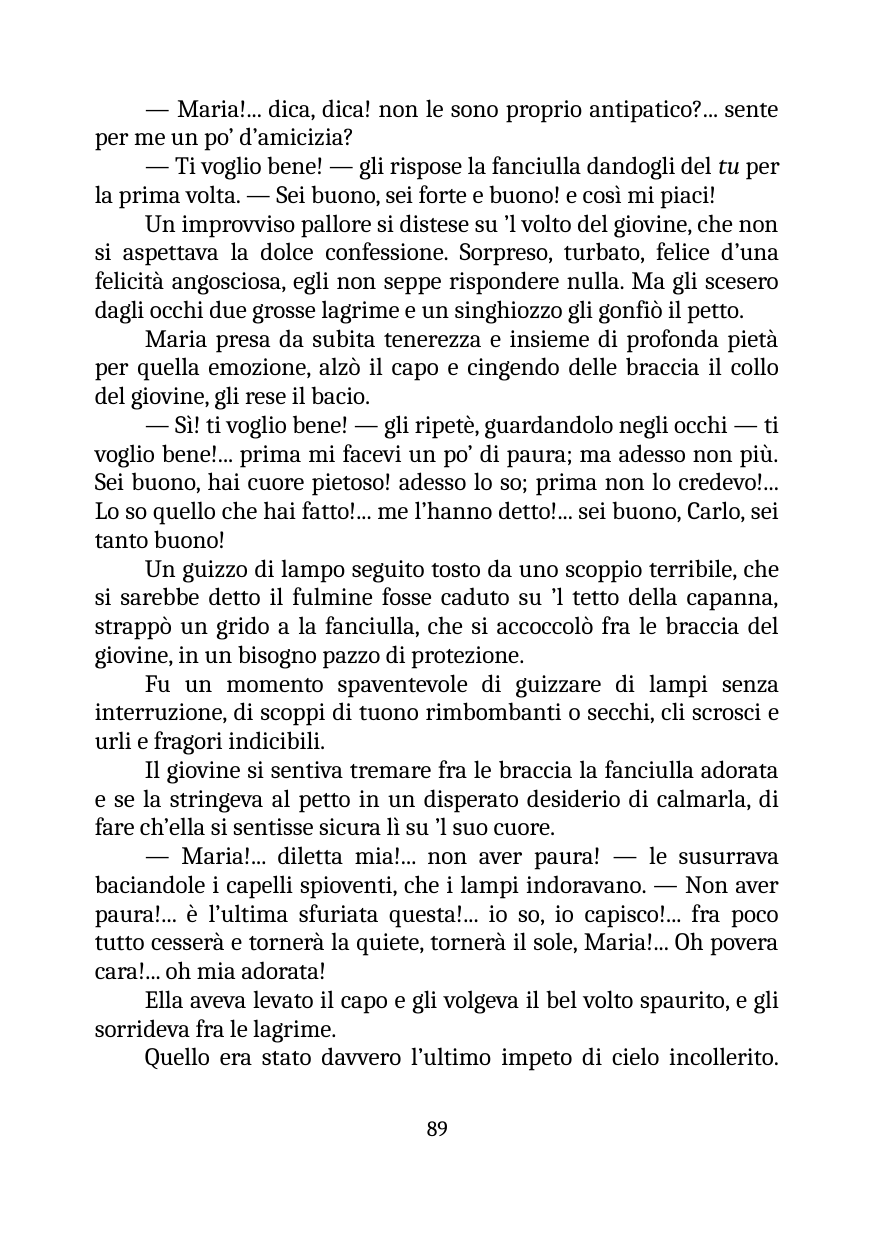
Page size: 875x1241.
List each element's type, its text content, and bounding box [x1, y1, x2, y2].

text — Maria!... diletta mia!... non aver paura! — le susurrava baciandole i capelli spioventi, che i lampi indoravano. — Non aver paura!... è l’ultima sfuriata questa!... io so, io capisco!... fra poco tutto cesserà e tornerà la quiete, tornerà il sole, Maria!... Oh povera cara!... oh mia adorata! [94, 842, 779, 986]
text — Sì! ti voglio bene! — gli ripetè, guardandolo negli occhi — ti voglio bene!... prima mi facevi un po’ di paura; ma adesso non più. Sei buono, hai cuore pietoso! adesso lo so; prima non lo credevo!... Lo so quello che hai fatto!... me l’hanno detto!... sei buono, Carlo, sei tanto buono! [94, 411, 779, 554]
text Quello era stato davvero l’ultimo impeto di cielo incollerito. [94, 1043, 779, 1072]
text Fu un momento spaventevole di guizzare di lampi senza interruzione, di scoppi di tuono rimbombanti o secchi, cli scrosci e urli e fragori indicibili. [94, 669, 779, 756]
text Un guizzo di lampo seguito tosto da uno scoppio terribile, che si sarebbe detto il fulmine fosse caduto su ’l tetto della capanna, strappò un grido a la fanciulla, che si accoccolò fra le braccia del giovine, in un bisogno pazzo di protezione. [94, 554, 779, 669]
text Il giovine si sentiva tremare fra le braccia la fanciulla adorata e se la stringeva al petto in un disperato desiderio di calmarla, di fare ch’ella si sentisse sicura lì su ’l suo cuore. [94, 756, 779, 842]
text Un improvviso pallore si distese su ’l volto del giovine, che non si aspettava la dolce confessione. Sorpreso, turbato, felice d’una felicità angosciosa, egli non seppe rispondere nulla. Ma gli scesero dagli occhi due grosse lagrime e un singhiozzo gli gonfiò il petto. [94, 209, 779, 324]
text — Maria!... dica, dica! non le sono proprio antipatico?... sente per me un po’ d’amicizia? [94, 94, 779, 152]
text Maria presa da subita tenerezza e insieme di profonda pietà per quella emozione, alzò il capo e cingendo delle braccia il collo del giovine, gli rese il bacio. [94, 324, 779, 411]
text Ella aveva levato il capo e gli volgeva il bel volto spaurito, e gli sorrideva fra le lagrime. [94, 986, 779, 1043]
text — Ti voglio bene! — gli rispose la fanciulla dandogli del tu per la prima volta. — Sei buono, sei forte e buono! e così mi piaci! [94, 152, 779, 209]
